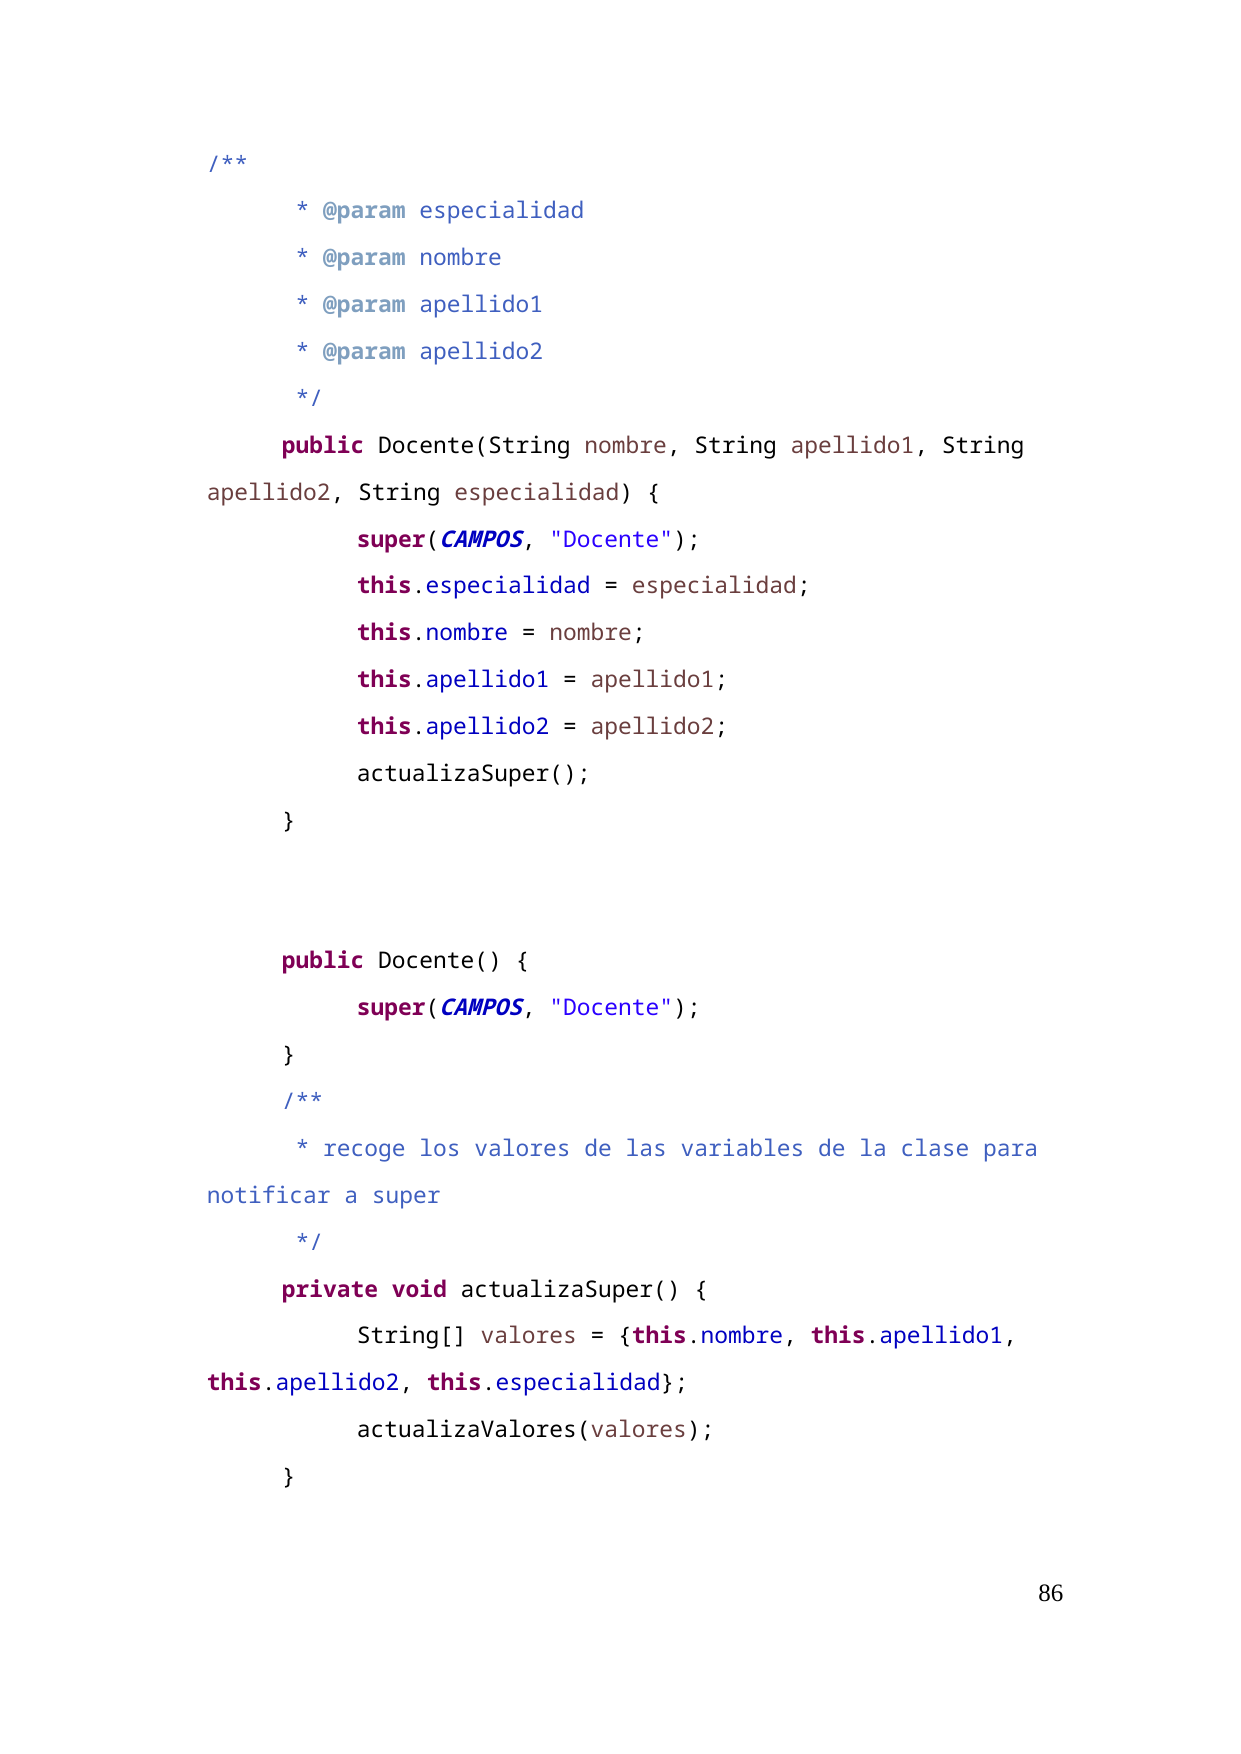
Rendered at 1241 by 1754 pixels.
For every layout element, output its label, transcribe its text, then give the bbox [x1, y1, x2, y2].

text } [207, 1460, 1063, 1491]
text */ [207, 1226, 1063, 1257]
text * @param nombre [207, 241, 1063, 273]
text public Docente(String nombre, String apellido1, String apellido2, String especialidad) { [207, 429, 1063, 507]
text this.apellido2 = apellido2; [207, 710, 1063, 741]
text super(CAMPOS, "Docente"); [207, 523, 1063, 554]
text /** [207, 1085, 1063, 1116]
text * @param especialidad [207, 194, 1063, 226]
text String[] valores = {this.nombre, this.apellido1, this.apellido2, this.especialidad}; [207, 1319, 1063, 1398]
text /** [207, 148, 1063, 179]
text */ [207, 382, 1063, 413]
text private void actualizaSuper() { [207, 1273, 1063, 1304]
text super(CAMPOS, "Docente"); [207, 991, 1063, 1023]
text actualizaValores(valores); [207, 1413, 1063, 1444]
text } [207, 1038, 1063, 1069]
text actualizaSuper(); [207, 757, 1063, 788]
text * @param apellido2 [207, 335, 1063, 366]
text * recoge los valores de las variables de la clase para notificar a super [207, 1132, 1063, 1210]
text * @param apellido1 [207, 288, 1063, 319]
text this.nombre = nombre; [207, 616, 1063, 648]
text public Docente() { [207, 944, 1063, 976]
text this.especialidad = especialidad; [207, 569, 1063, 601]
text } [207, 804, 1063, 835]
text this.apellido1 = apellido1; [207, 663, 1063, 694]
